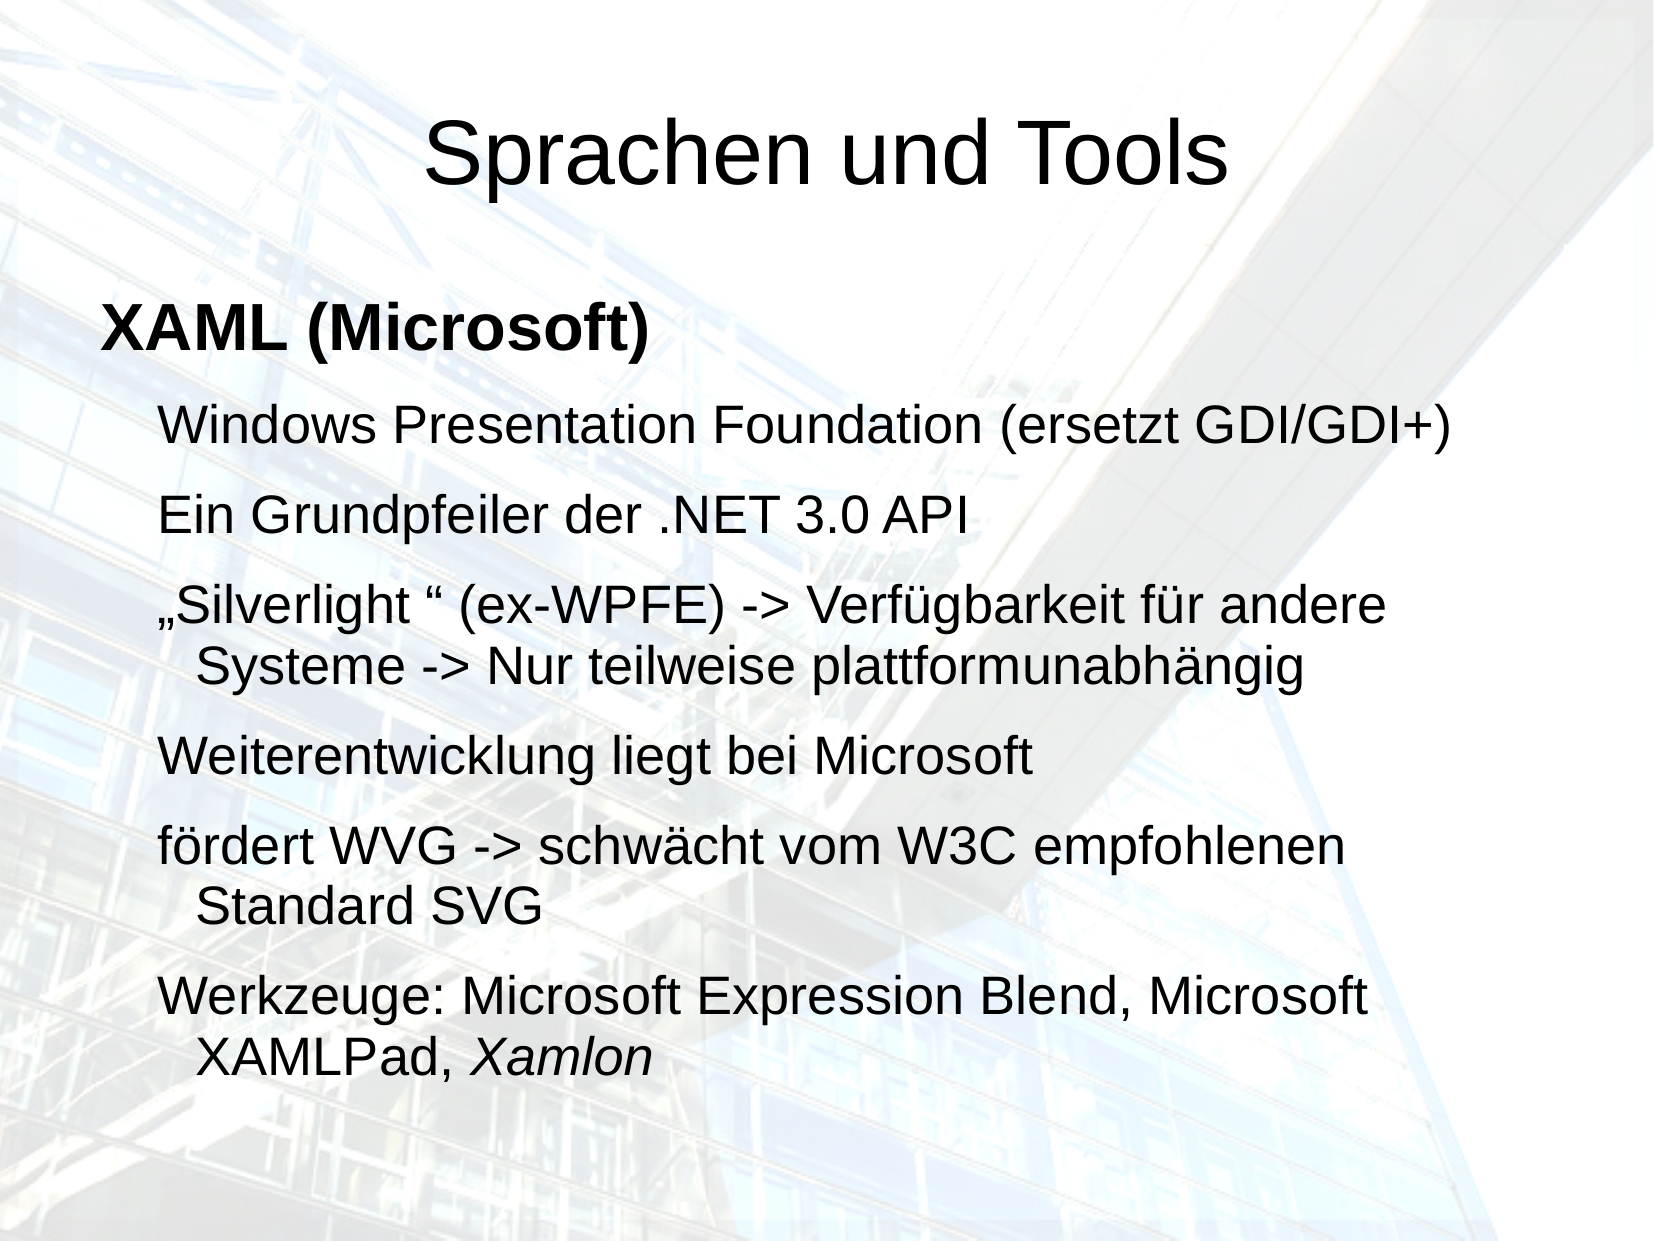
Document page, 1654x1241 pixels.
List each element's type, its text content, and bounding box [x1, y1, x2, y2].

list XAML (Microsoft) Windows Presentation Foundation (ersetzt GDI/GDI+) Ein Grundpfeiler der .NET 3.0 API „Silverlight “ (ex-WPFE) -> Verfügbarkeit für andere Systeme -> Nur teilweise plattformunabhängig Weiterentwicklung liegt bei Microsoft fördert WVG -> schwächt vom W3C empfohlenen Standard SVG Werkzeuge: Microsoft Expression Blend, Microsoft XAMLPad, Xamlon [82, 290, 1571, 1094]
picture [0, 0, 1654, 1241]
title Sprachen und Tools [82, 56, 1571, 250]
